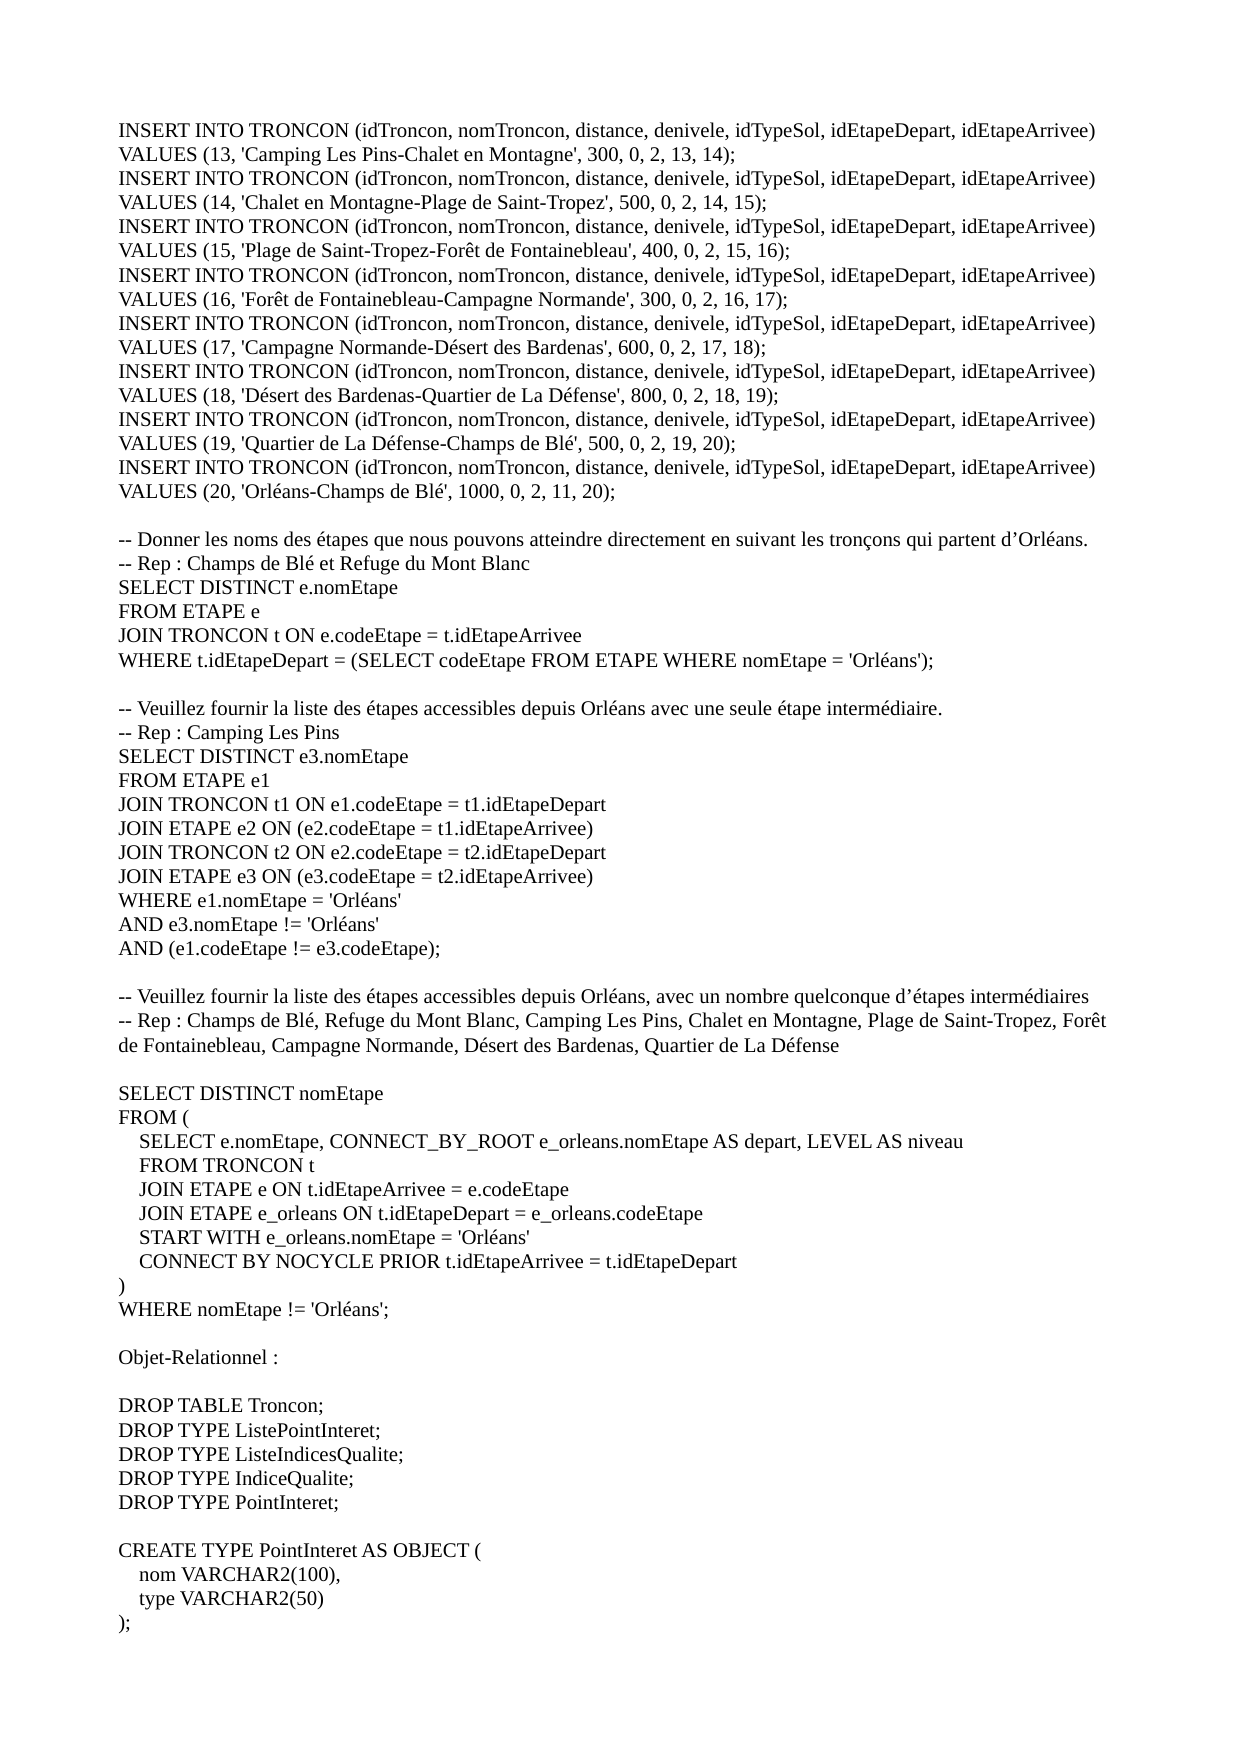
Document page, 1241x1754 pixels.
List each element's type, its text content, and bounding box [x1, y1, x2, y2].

text JOIN ETAPE e_orleans ON t.idEtapeDepart = e_orleans.codeEtape [118, 1201, 1122, 1225]
text JOIN ETAPE e2 ON (e2.codeEtape = t1.idEtapeArrivee) [118, 816, 1122, 840]
text -- Donner les noms des étapes que nous pouvons atteindre directement en suivant les tronçons qui partent d’Orléans. [118, 527, 1122, 551]
text -- Veuillez fournir la liste des étapes accessibles depuis Orléans, avec un nombre quelconque d’étapes intermédiaires [118, 984, 1122, 1008]
text ); [118, 1610, 1122, 1634]
text DROP TYPE ListeIndicesQualite; [118, 1442, 1122, 1466]
text DROP TYPE PointInteret; [118, 1490, 1122, 1514]
text FROM ETAPE e1 [118, 768, 1122, 792]
text INSERT INTO TRONCON (idTroncon, nomTroncon, distance, denivele, idTypeSol, idEtapeDepart, idEtapeArrivee) VALUES (20, 'Orléans-Champs de Blé', 1000, 0, 2, 11, 20); [118, 455, 1122, 503]
text SELECT e.nomEtape, CONNECT_BY_ROOT e_orleans.nomEtape AS depart, LEVEL AS niveau [118, 1129, 1122, 1153]
text WHERE nomEtape != 'Orléans'; [118, 1297, 1122, 1321]
text FROM ( [118, 1105, 1122, 1129]
text -- Veuillez fournir la liste des étapes accessibles depuis Orléans avec une seule étape intermédiaire. [118, 696, 1122, 720]
text DROP TYPE ListePointInteret; [118, 1417, 1122, 1442]
text CONNECT BY NOCYCLE PRIOR t.idEtapeArrivee = t.idEtapeDepart [118, 1249, 1122, 1273]
text -- Rep : Champs de Blé, Refuge du Mont Blanc, Camping Les Pins, Chalet en Montagne, Plage de Saint-Tropez, Forêt de Fontainebleau, Campagne Normande, Désert des Bardenas, Quartier de La Défense [118, 1008, 1122, 1057]
text START WITH e_orleans.nomEtape = 'Orléans' [118, 1225, 1122, 1249]
text INSERT INTO TRONCON (idTroncon, nomTroncon, distance, denivele, idTypeSol, idEtapeDepart, idEtapeArrivee) VALUES (18, 'Désert des Bardenas-Quartier de La Défense', 800, 0, 2, 18, 19); [118, 359, 1122, 407]
text JOIN ETAPE e ON t.idEtapeArrivee = e.codeEtape [118, 1177, 1122, 1201]
text CREATE TYPE PointInteret AS OBJECT ( [118, 1538, 1122, 1562]
text SELECT DISTINCT e.nomEtape [118, 575, 1122, 599]
text AND (e1.codeEtape != e3.codeEtape); [118, 936, 1122, 960]
text FROM TRONCON t [118, 1153, 1122, 1177]
text -- Rep : Champs de Blé et Refuge du Mont Blanc [118, 551, 1122, 575]
text INSERT INTO TRONCON (idTroncon, nomTroncon, distance, denivele, idTypeSol, idEtapeDepart, idEtapeArrivee) VALUES (15, 'Plage de Saint-Tropez-Forêt de Fontainebleau', 400, 0, 2, 15, 16); [118, 214, 1122, 262]
text SELECT DISTINCT e3.nomEtape [118, 744, 1122, 768]
text -- Rep : Camping Les Pins [118, 720, 1122, 744]
text Objet-Relationnel : [118, 1345, 1122, 1369]
text JOIN TRONCON t1 ON e1.codeEtape = t1.idEtapeDepart [118, 792, 1122, 816]
text FROM ETAPE e [118, 599, 1122, 623]
text WHERE e1.nomEtape = 'Orléans' [118, 888, 1122, 912]
text DROP TYPE IndiceQualite; [118, 1466, 1122, 1490]
text DROP TABLE Troncon; [118, 1393, 1122, 1417]
text SELECT DISTINCT nomEtape [118, 1081, 1122, 1105]
text JOIN ETAPE e3 ON (e3.codeEtape = t2.idEtapeArrivee) [118, 864, 1122, 888]
text AND e3.nomEtape != 'Orléans' [118, 912, 1122, 936]
text INSERT INTO TRONCON (idTroncon, nomTroncon, distance, denivele, idTypeSol, idEtapeDepart, idEtapeArrivee) VALUES (17, 'Campagne Normande-Désert des Bardenas', 600, 0, 2, 17, 18); [118, 311, 1122, 359]
text JOIN TRONCON t2 ON e2.codeEtape = t2.idEtapeDepart [118, 840, 1122, 864]
text nom VARCHAR2(100), [118, 1562, 1122, 1586]
text INSERT INTO TRONCON (idTroncon, nomTroncon, distance, denivele, idTypeSol, idEtapeDepart, idEtapeArrivee) VALUES (19, 'Quartier de La Défense-Champs de Blé', 500, 0, 2, 19, 20); [118, 407, 1122, 455]
text INSERT INTO TRONCON (idTroncon, nomTroncon, distance, denivele, idTypeSol, idEtapeDepart, idEtapeArrivee) VALUES (13, 'Camping Les Pins-Chalet en Montagne', 300, 0, 2, 13, 14); [118, 118, 1122, 166]
text type VARCHAR2(50) [118, 1586, 1122, 1610]
text WHERE t.idEtapeDepart = (SELECT codeEtape FROM ETAPE WHERE nomEtape = 'Orléans'); [118, 647, 1122, 672]
text INSERT INTO TRONCON (idTroncon, nomTroncon, distance, denivele, idTypeSol, idEtapeDepart, idEtapeArrivee) VALUES (14, 'Chalet en Montagne-Plage de Saint-Tropez', 500, 0, 2, 14, 15); [118, 166, 1122, 214]
text INSERT INTO TRONCON (idTroncon, nomTroncon, distance, denivele, idTypeSol, idEtapeDepart, idEtapeArrivee) VALUES (16, 'Forêt de Fontainebleau-Campagne Normande', 300, 0, 2, 16, 17); [118, 262, 1122, 311]
text JOIN TRONCON t ON e.codeEtape = t.idEtapeArrivee [118, 623, 1122, 647]
text ) [118, 1273, 1122, 1297]
